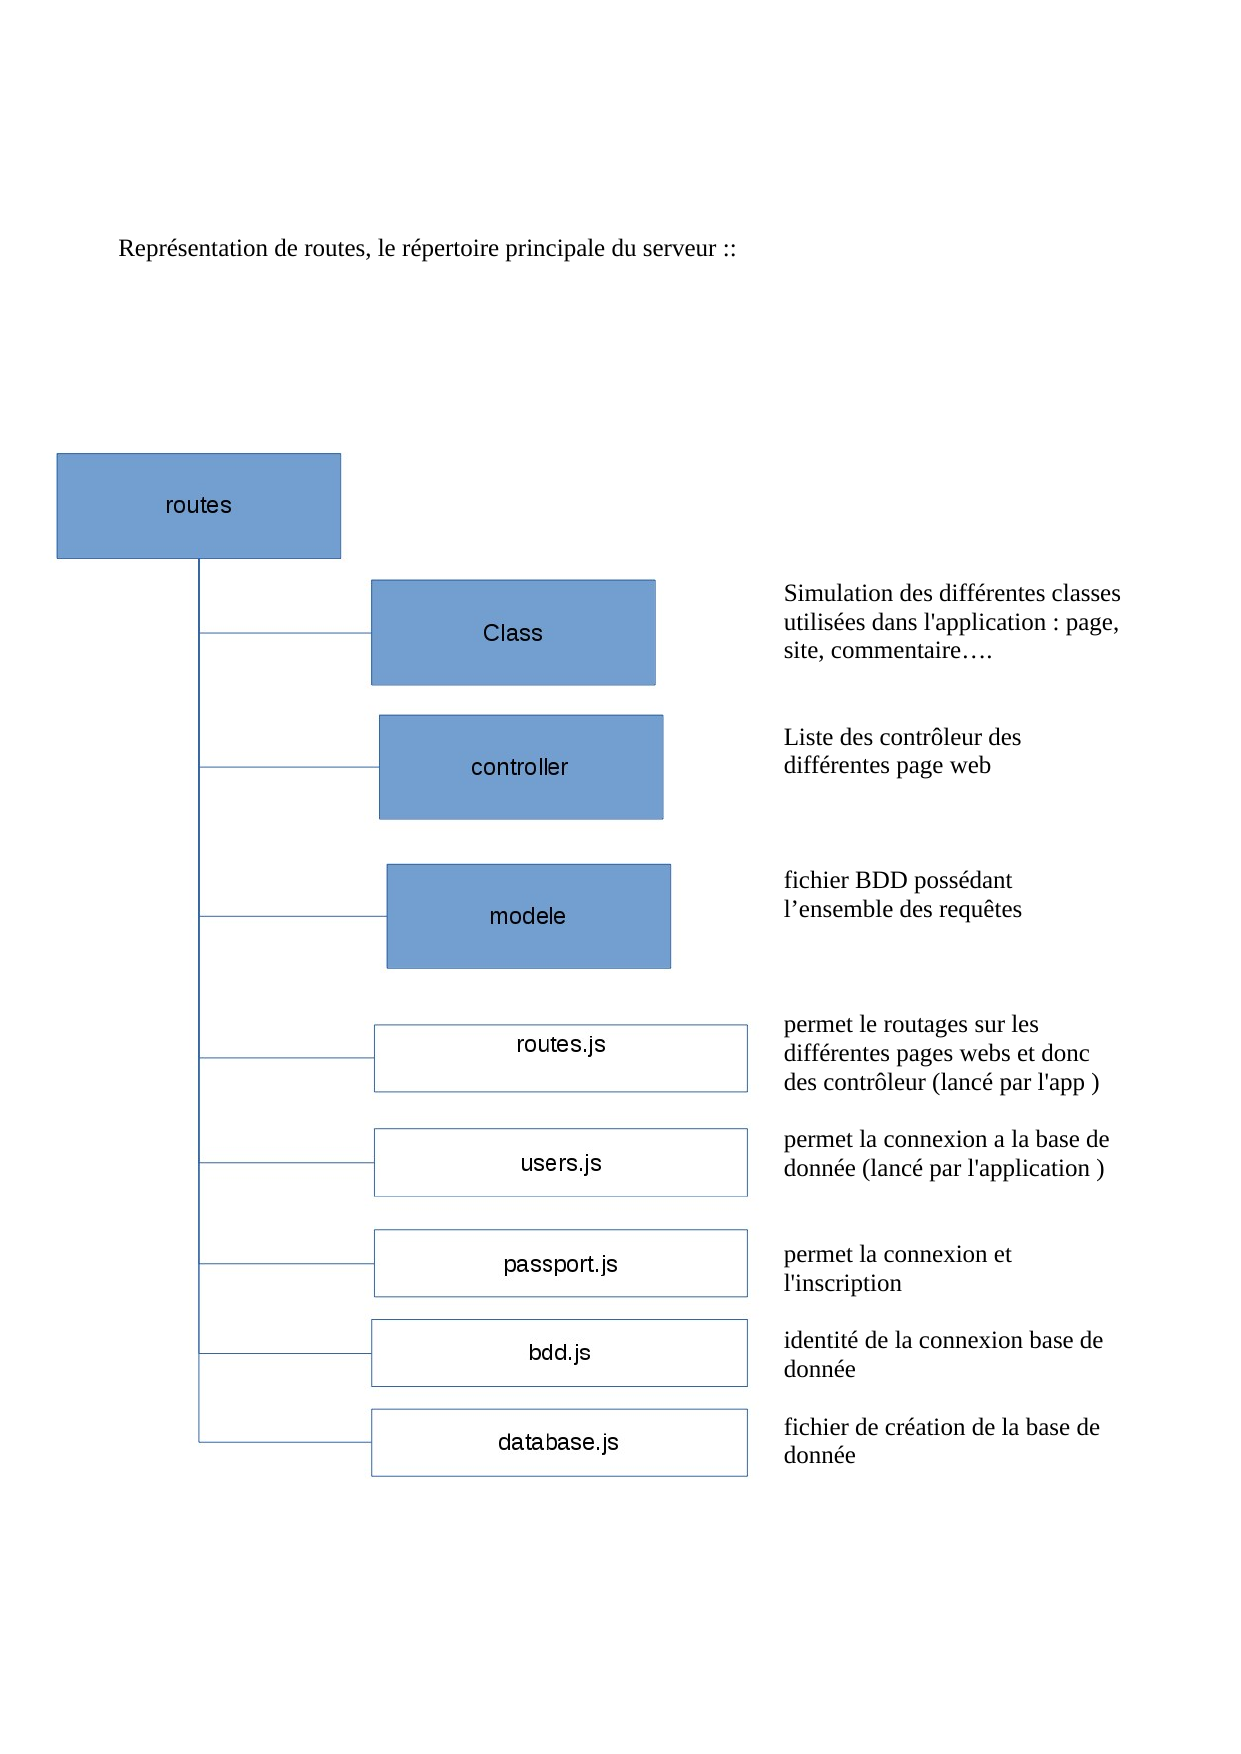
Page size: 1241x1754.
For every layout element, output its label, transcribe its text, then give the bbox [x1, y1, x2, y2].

text Représentation de routes, le répertoire principale du serveur :: [118, 233, 1122, 262]
picture [0, 405, 784, 1513]
text Liste des contrôleur des différentes page web [784, 722, 1122, 779]
text permet la connexion a la base de donnée (lancé par l'application ) [784, 1124, 1122, 1182]
text fichier BDD possédant l’ensemble des requêtes [784, 866, 1122, 923]
text permet la connexion et l'inscription [784, 1239, 1122, 1297]
text fichier de création de la base de donnée [784, 1412, 1122, 1469]
text identité de la connexion base de donnée [784, 1326, 1122, 1383]
text permet le routages sur les différentes pages webs et donc des contrôleur (lancé par l'app ) [784, 1009, 1122, 1096]
text Simulation des différentes classes utilisées dans l'application : page, site, commentaire…. [784, 578, 1122, 664]
